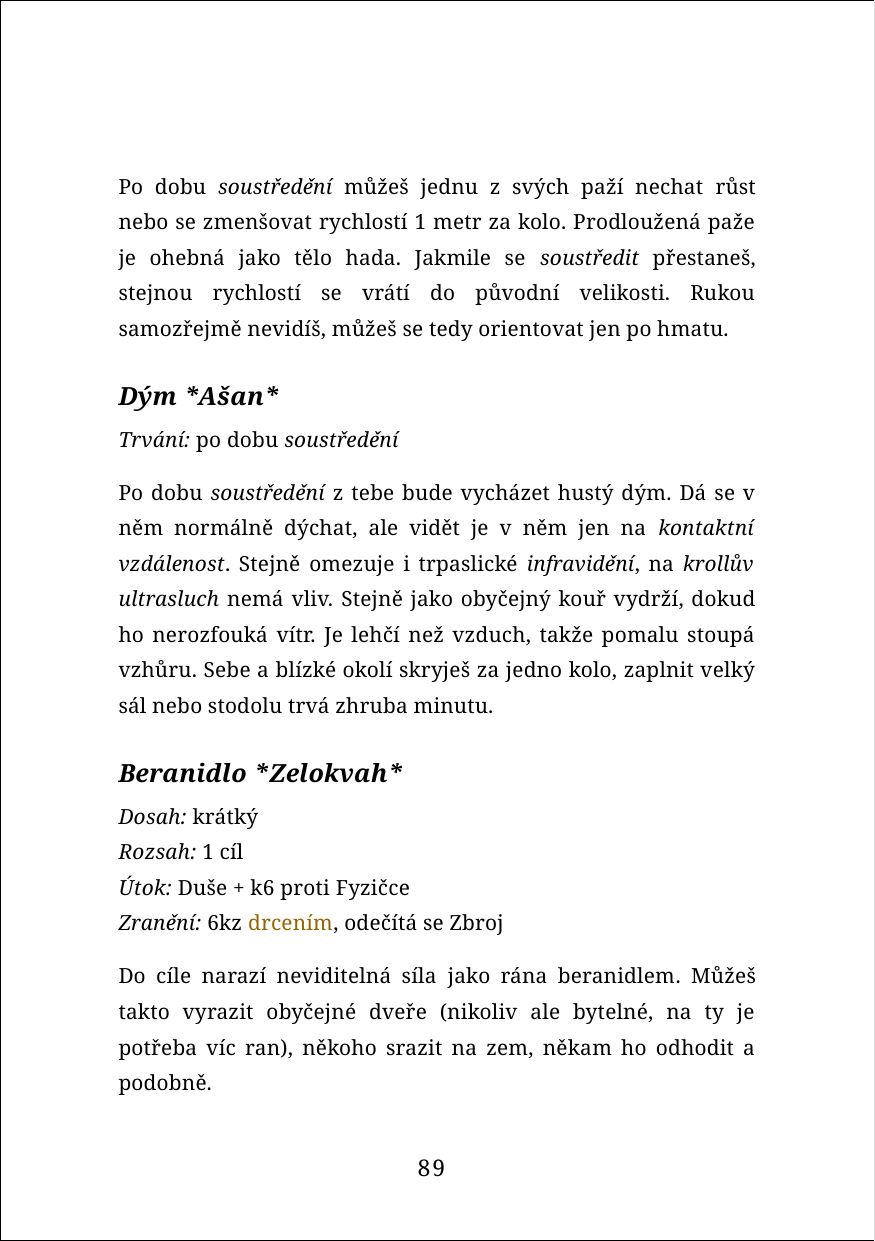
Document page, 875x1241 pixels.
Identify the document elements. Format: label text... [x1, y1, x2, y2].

text Po dobu soustředění z tebe bude vycházet hustý dým. Dá se v něm normálně dýchat, ale vidět je v něm jen na kontaktní vzdálenost. Stejně omezuje i trpaslické infravidění, na krollův ultrasluch nemá vliv. Stejně jako obyčejný kouř vydrží, dokud ho nerozfouká vítr. Je lehčí než vzduch, takže pomalu stoupá vzhůru. Sebe a blízké okolí skryješ za jedno kolo, zaplnit velký sál nebo stodolu trvá zhruba minutu. [118, 478, 756, 719]
text Po dobu soustředění můžeš jednu z svých paží nechat růst nebo se zmenšovat rychlostí 1 metr za kolo. Prodloužená paže je ohebná jako tělo hada. Jakmile se soustředit přestaneš, stejnou rychlostí se vrátí do původní velikosti. Rukou samozřejmě nevidíš, můžeš se tedy orientovat jen po hmatu. [118, 172, 756, 342]
subtitle Dým *Ašan* [118, 379, 756, 413]
text Do cíle narazí neviditelná síla jako rána beranidlem. Můžeš takto vyrazit obyčejné dveře (nikoliv ale bytelné, na ty je potřeba víc ran), někoho srazit na zem, někam ho odhodit a podobně. [118, 962, 756, 1097]
text Trvání: po dobu soustředění [118, 425, 756, 453]
subtitle Beranidlo *Zelokvah* [118, 756, 756, 790]
text Dosah: krátký Rozsah: 1 cíl Útok: Duše + k6 proti Fyzičce Zranění: 6kz drcením, odečítá se Zbroj [118, 802, 756, 937]
